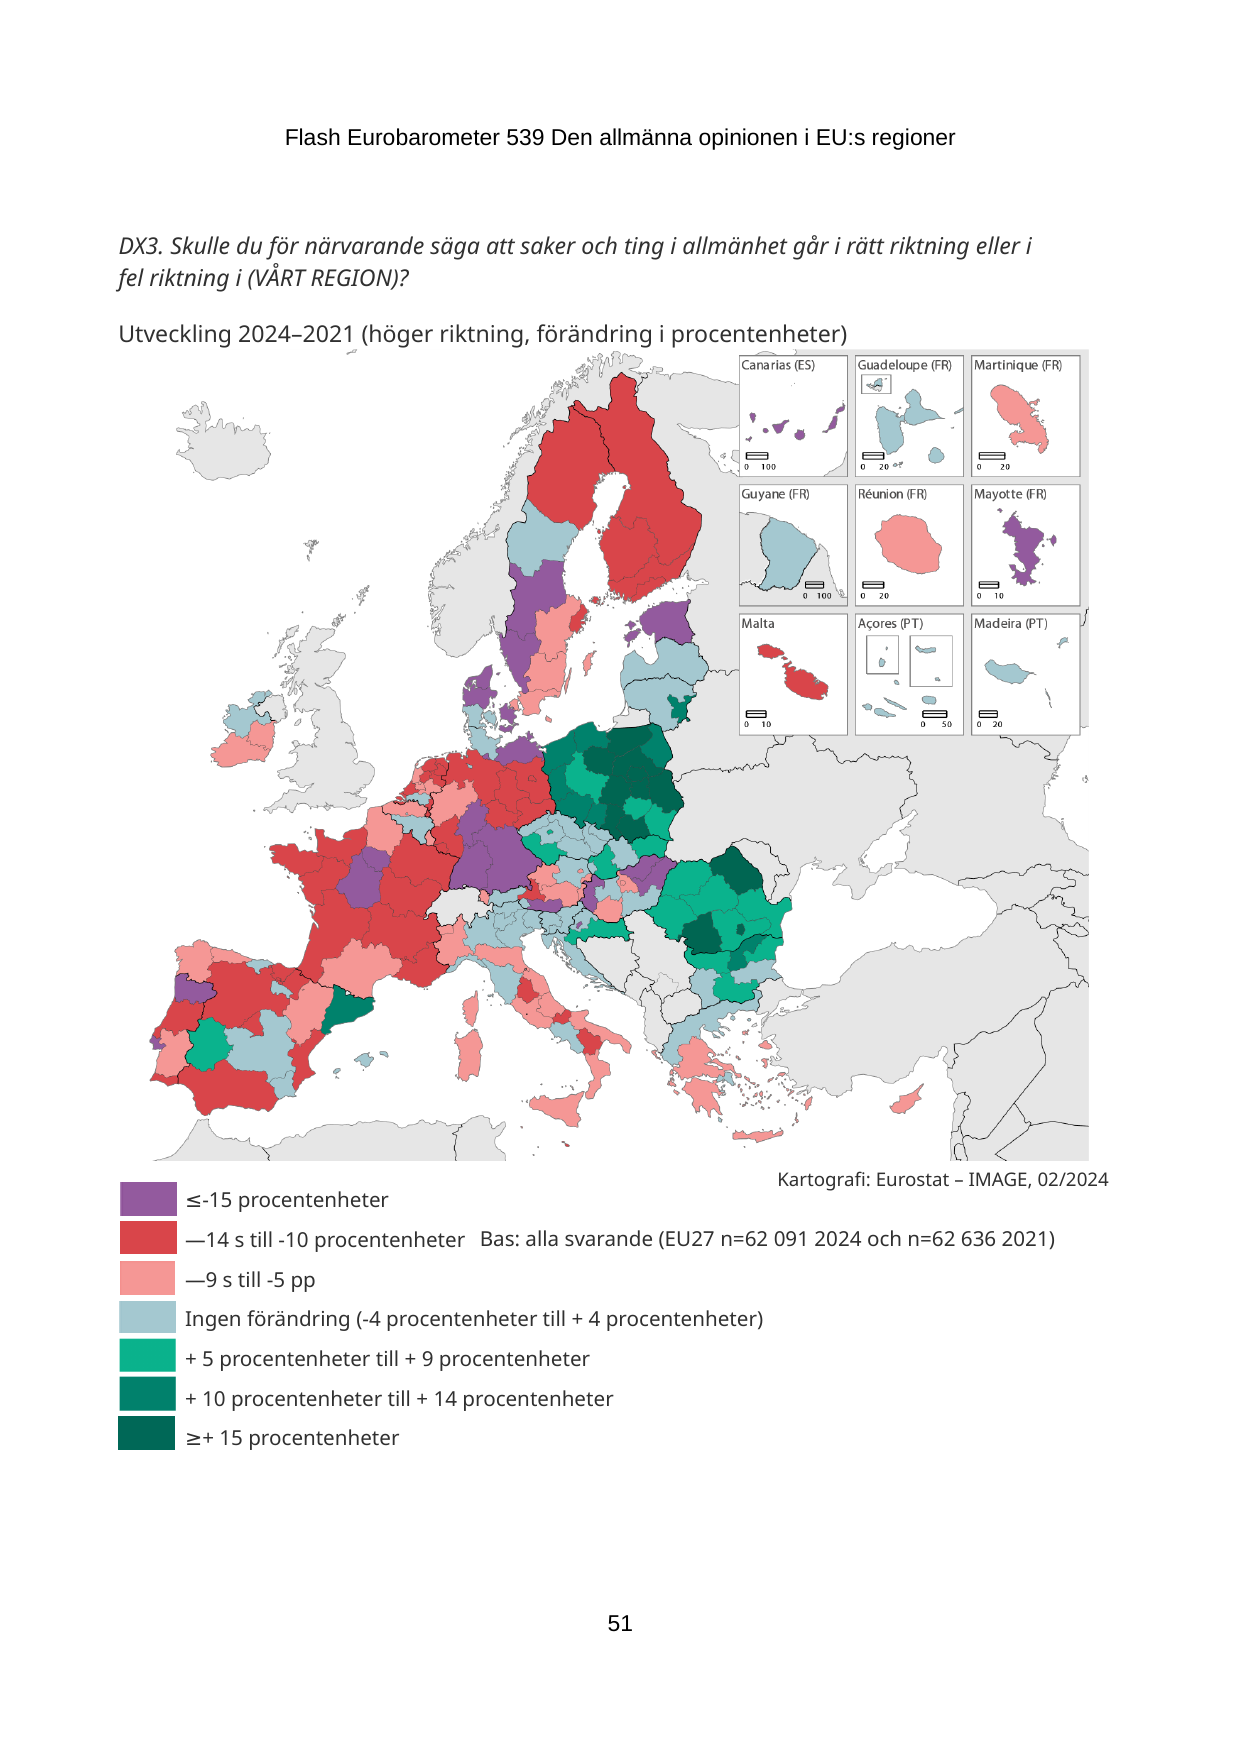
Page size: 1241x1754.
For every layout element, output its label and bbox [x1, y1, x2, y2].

picture [120, 1221, 177, 1254]
picture [118, 1416, 175, 1450]
picture [120, 1339, 175, 1371]
picture [119, 1301, 176, 1333]
picture [120, 1182, 177, 1216]
picture [124, 346, 1089, 1165]
picture [120, 1377, 175, 1410]
picture [120, 1261, 175, 1295]
